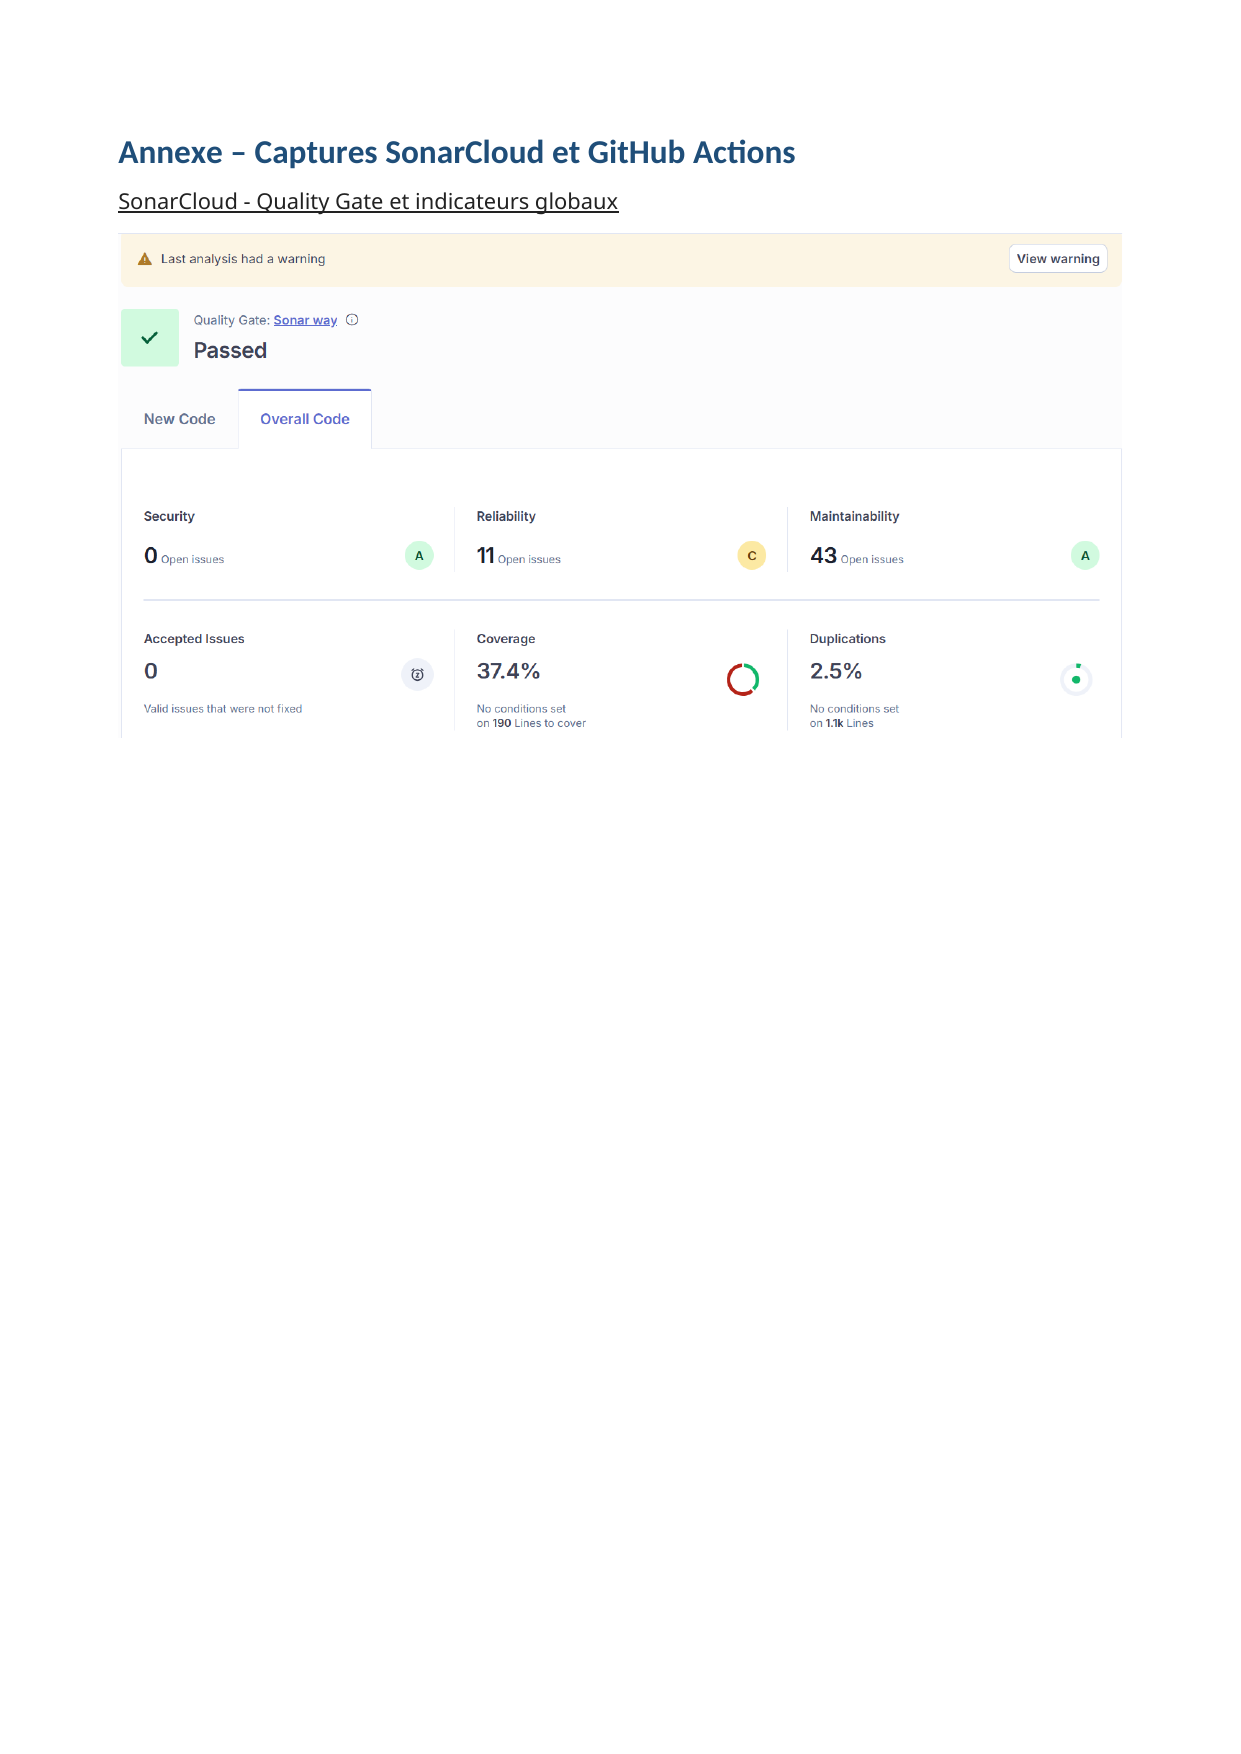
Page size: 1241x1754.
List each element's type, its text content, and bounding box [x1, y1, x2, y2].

text SonarCloud - Quality Gate et indicateurs globaux [118, 186, 1122, 216]
picture [118, 233, 1123, 738]
subtitle Annexe – Captures SonarCloud et GitHub Actions [118, 131, 1122, 172]
